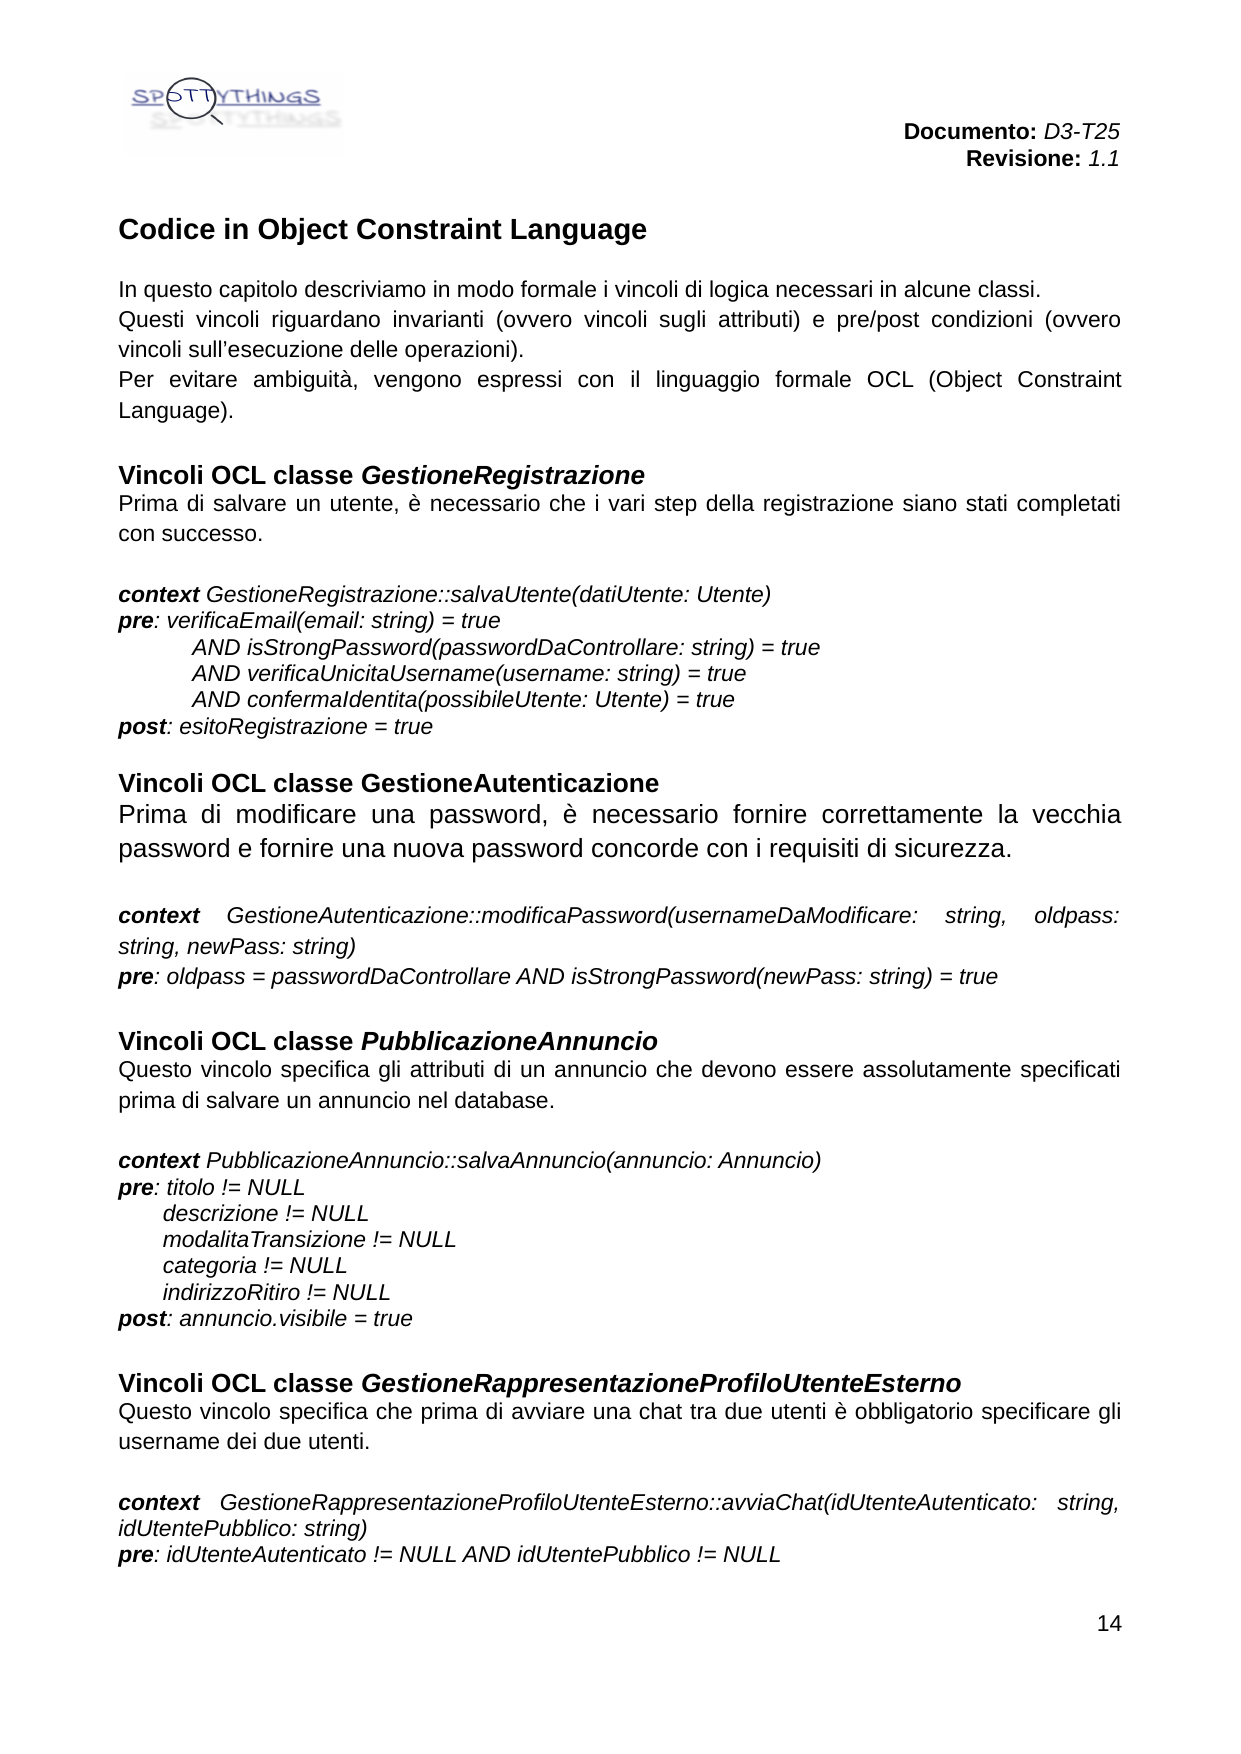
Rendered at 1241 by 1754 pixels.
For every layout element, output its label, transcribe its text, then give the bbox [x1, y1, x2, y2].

text modalitaTransizione != NULL [118, 1226, 1122, 1252]
text context GestioneRegistrazione::salvaUtente(datiUtente: Utente) [118, 581, 1122, 607]
text pre: idUtenteAutenticato != NULL AND idUtentePubblico != NULL [118, 1541, 1122, 1567]
text context PubblicazioneAnnuncio::salvaAnnuncio(annuncio: Annuncio) [118, 1147, 1122, 1173]
text categoria != NULL [118, 1252, 1122, 1279]
text Prima di modificare una password, è necessario fornire correttamente la vecchia password e fornire una nuova password concorde con i requisiti di sicurezza. [118, 798, 1122, 863]
subtitle Vincoli OCL classe GestioneRappresentazioneProfiloUtenteEsterno [118, 1368, 1122, 1398]
text post: annuncio.visibile = true [118, 1305, 1122, 1332]
text Questo vincolo specifica gli attributi di un annuncio che devono essere assolutamente specificati prima di salvare un annuncio nel database. [118, 1056, 1122, 1113]
text Questo vincolo specifica che prima di avviare una chat tra due utenti è obbligatorio specificare gli username dei due utenti. [118, 1398, 1122, 1454]
text AND verificaUnicitaUsername(username: string) = true [118, 660, 1122, 686]
subtitle Vincoli OCL classe GestioneAutenticazione [118, 768, 1122, 798]
text post: esitoRegistrazione = true [118, 713, 1122, 739]
text Prima di salvare un utente, è necessario che i vari step della registrazione siano stati completati con successo. [118, 490, 1122, 547]
subtitle Vincoli OCL classe PubblicazioneAnnuncio [118, 1026, 1122, 1056]
subtitle Codice in Object Constraint Language [118, 212, 1122, 246]
text pre: oldpass = passwordDaControllare AND isStrongPassword(newPass: string) = true [118, 963, 1122, 989]
subtitle Vincoli OCL classe GestioneRegistrazione [118, 460, 1122, 490]
text AND isStrongPassword(passwordDaControllare: string) = true [118, 633, 1122, 660]
text pre: titolo != NULL [118, 1173, 1122, 1200]
text indirizzoRitiro != NULL [118, 1279, 1122, 1305]
text Questi vincoli riguardano invarianti (ovvero vincoli sugli attributi) e pre/post condizioni (ovvero vincoli sull’esecuzione delle operazioni). [118, 306, 1122, 363]
text Per evitare ambiguità, vengono espressi con il linguaggio formale OCL (Object Constraint Language). [118, 366, 1122, 423]
text context GestioneAutenticazione::modificaPassword(usernameDaModificare: string, oldpass: string, newPass: string) [118, 902, 1122, 959]
picture [123, 73, 345, 156]
text context GestioneRappresentazioneProfiloUtenteEsterno::avviaChat(idUtenteAutenticato: string, idUtentePubblico: string) [118, 1488, 1122, 1541]
text descrizione != NULL [118, 1200, 1122, 1226]
text In questo capitolo descriviamo in modo formale i vincoli di logica necessari in alcune classi. [118, 276, 1122, 302]
text AND confermaIdentita(possibileUtente: Utente) = true [118, 686, 1122, 713]
text pre: verificaEmail(email: string) = true [118, 607, 1122, 633]
